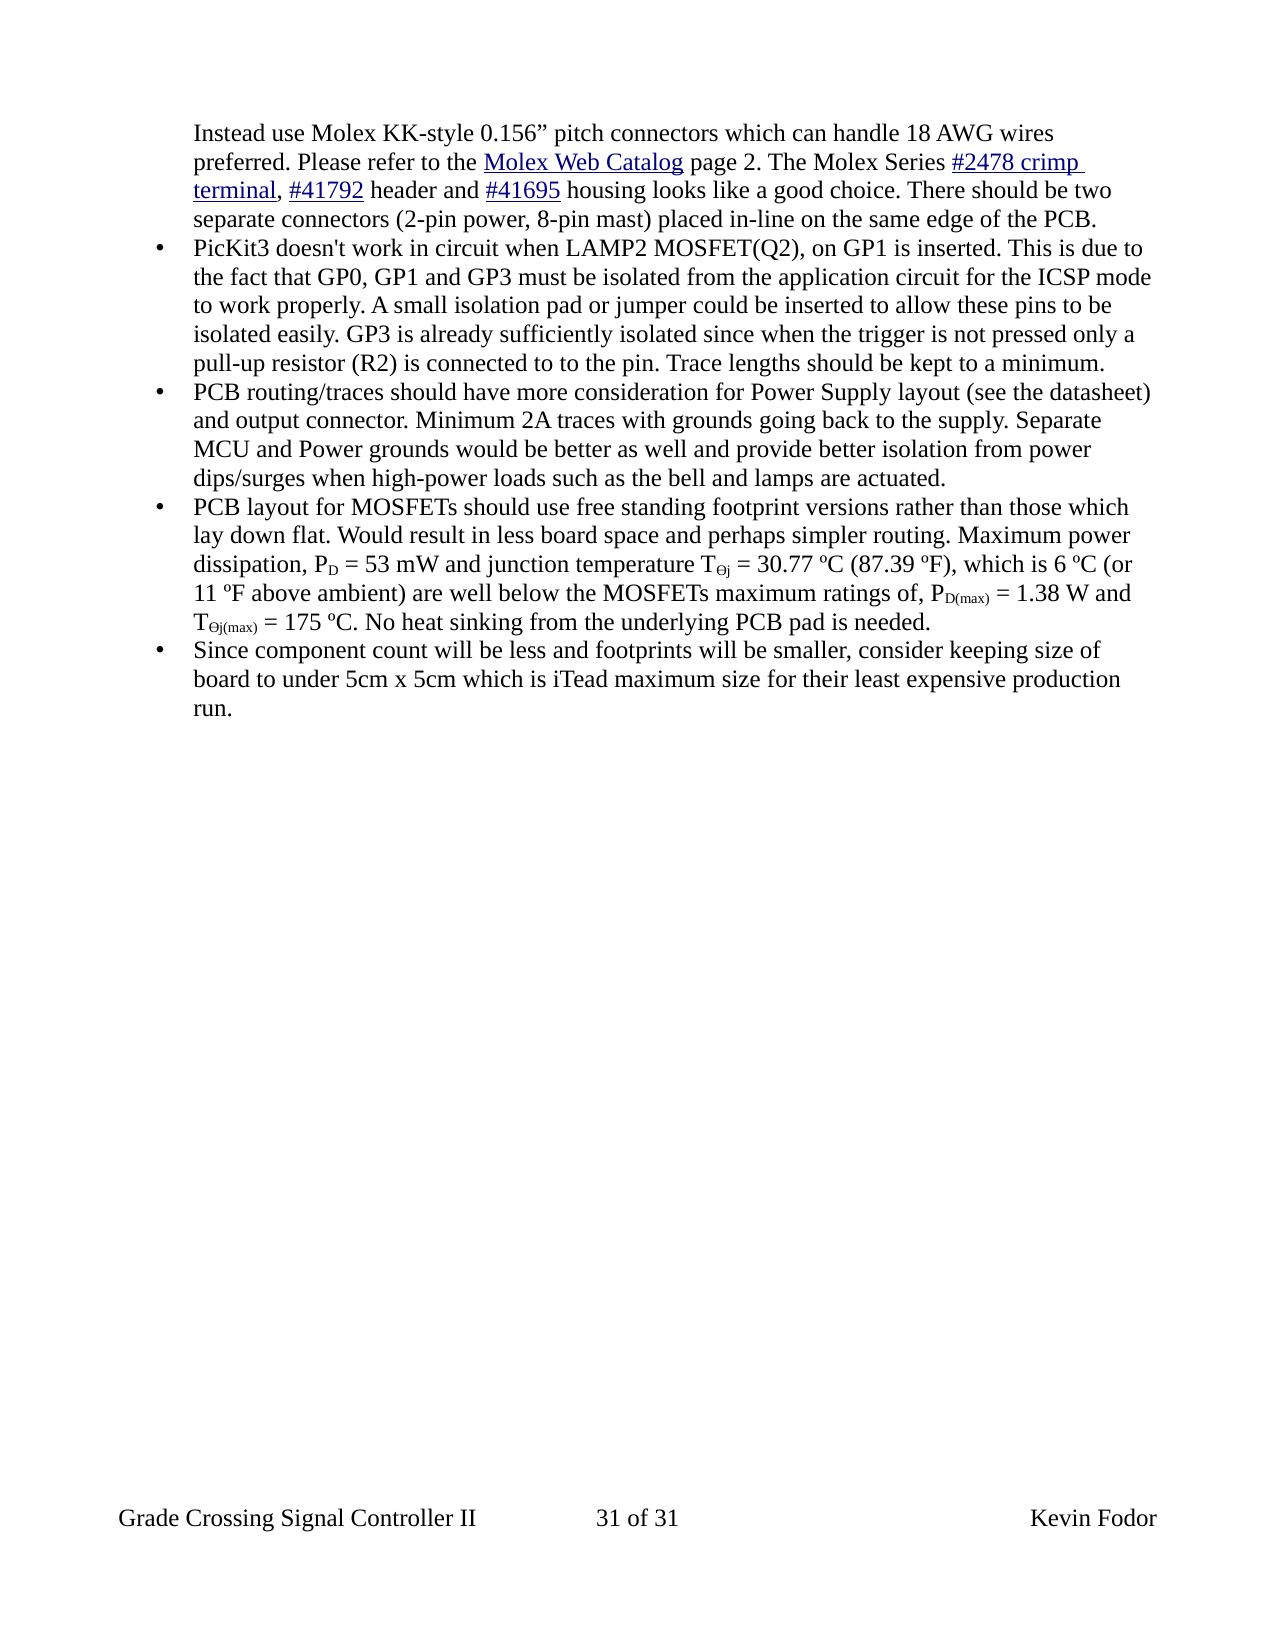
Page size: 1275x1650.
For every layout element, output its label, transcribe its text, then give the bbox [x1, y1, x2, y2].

list PicKit3 doesn't work in circuit when LAMP2 MOSFET(Q2), on GP1 is inserted. This is due to the fact that GP0, GP1 and GP3 must be isolated from the application circuit for the ICSP mode to work properly. A small isolation pad or jumper could be inserted to allow these pins to be isolated easily. GP3 is already sufficiently isolated since when the trigger is not pressed only a pull-up resistor (R2) is connected to to the pin. Trace lengths should be kept to a minimum. [156, 233, 1157, 377]
list PCB layout for MOSFETs should use free standing footprint versions rather than those which lay down flat. Would result in less board space and perhaps simpler routing. Maximum power dissipation, PD = 53 mW and junction temperature TӨj = 30.77 ºC (87.39 ºF), which is 6 ºC (or 11 ºF above ambient) are well below the MOSFETs maximum ratings of, PD(max) = 1.38 W and TӨj(max) = 175 ºC. No heat sinking from the underlying PCB pad is needed. [156, 492, 1157, 636]
list Instead use Molex KK-style 0.156” pitch connectors which can handle 18 AWG wires preferred. Please refer to the Molex Web Catalog page 2. The Molex Series #2478 crimp terminal, #41792 header and #41695 housing looks like a good choice. There should be two separate connectors (2-pin power, 8-pin mast) placed in-line on the same edge of the PCB. [156, 118, 1157, 233]
list PCB routing/traces should have more consideration for Power Supply layout (see the datasheet) and output connector. Minimum 2A traces with grounds going back to the supply. Separate MCU and Power grounds would be better as well and provide better isolation from power dips/surges when high-power loads such as the bell and lamps are actuated. [156, 377, 1157, 492]
list Since component count will be less and footprints will be smaller, consider keeping size of board to under 5cm x 5cm which is iTead maximum size for their least expensive production run. [156, 636, 1157, 722]
